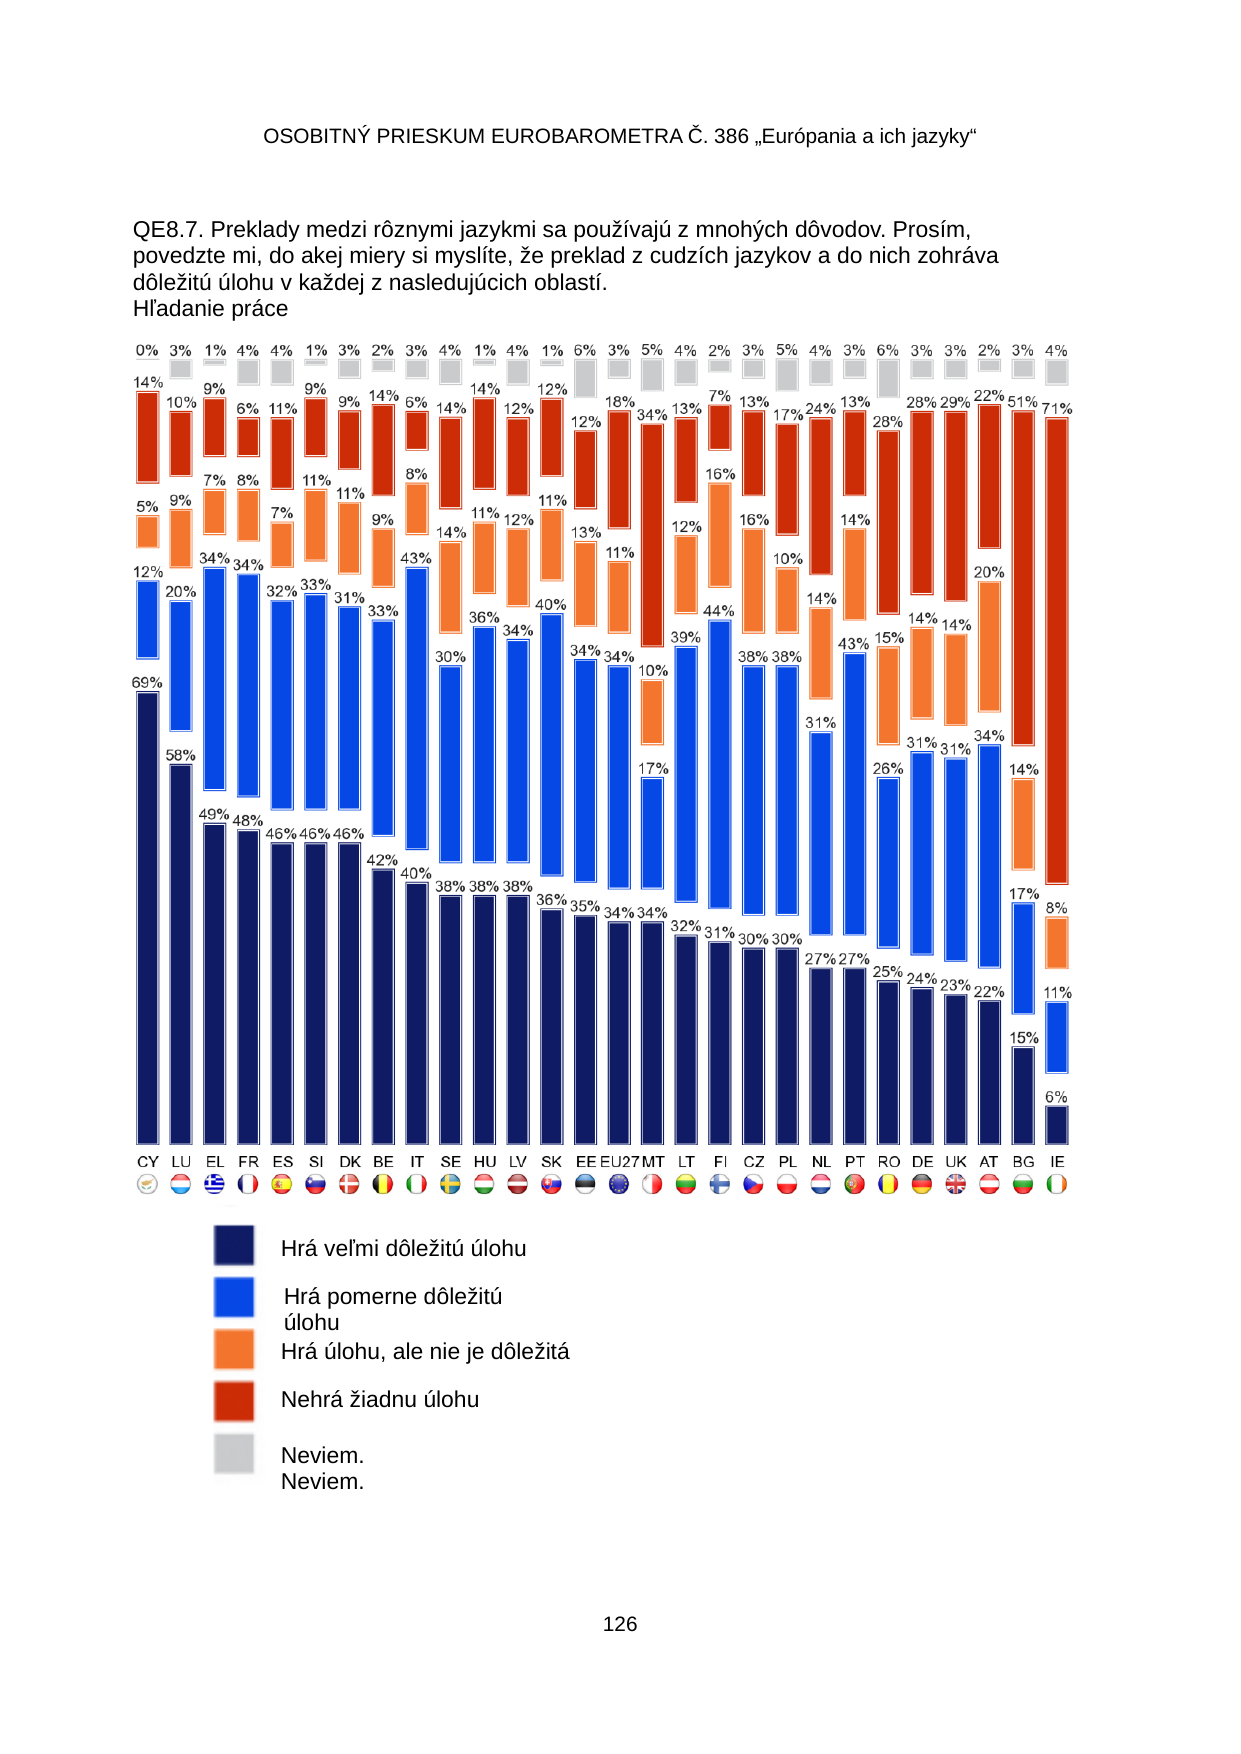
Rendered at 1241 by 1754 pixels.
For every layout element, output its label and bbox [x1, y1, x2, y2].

picture [118, 334, 1093, 1197]
picture [177, 1205, 266, 1489]
